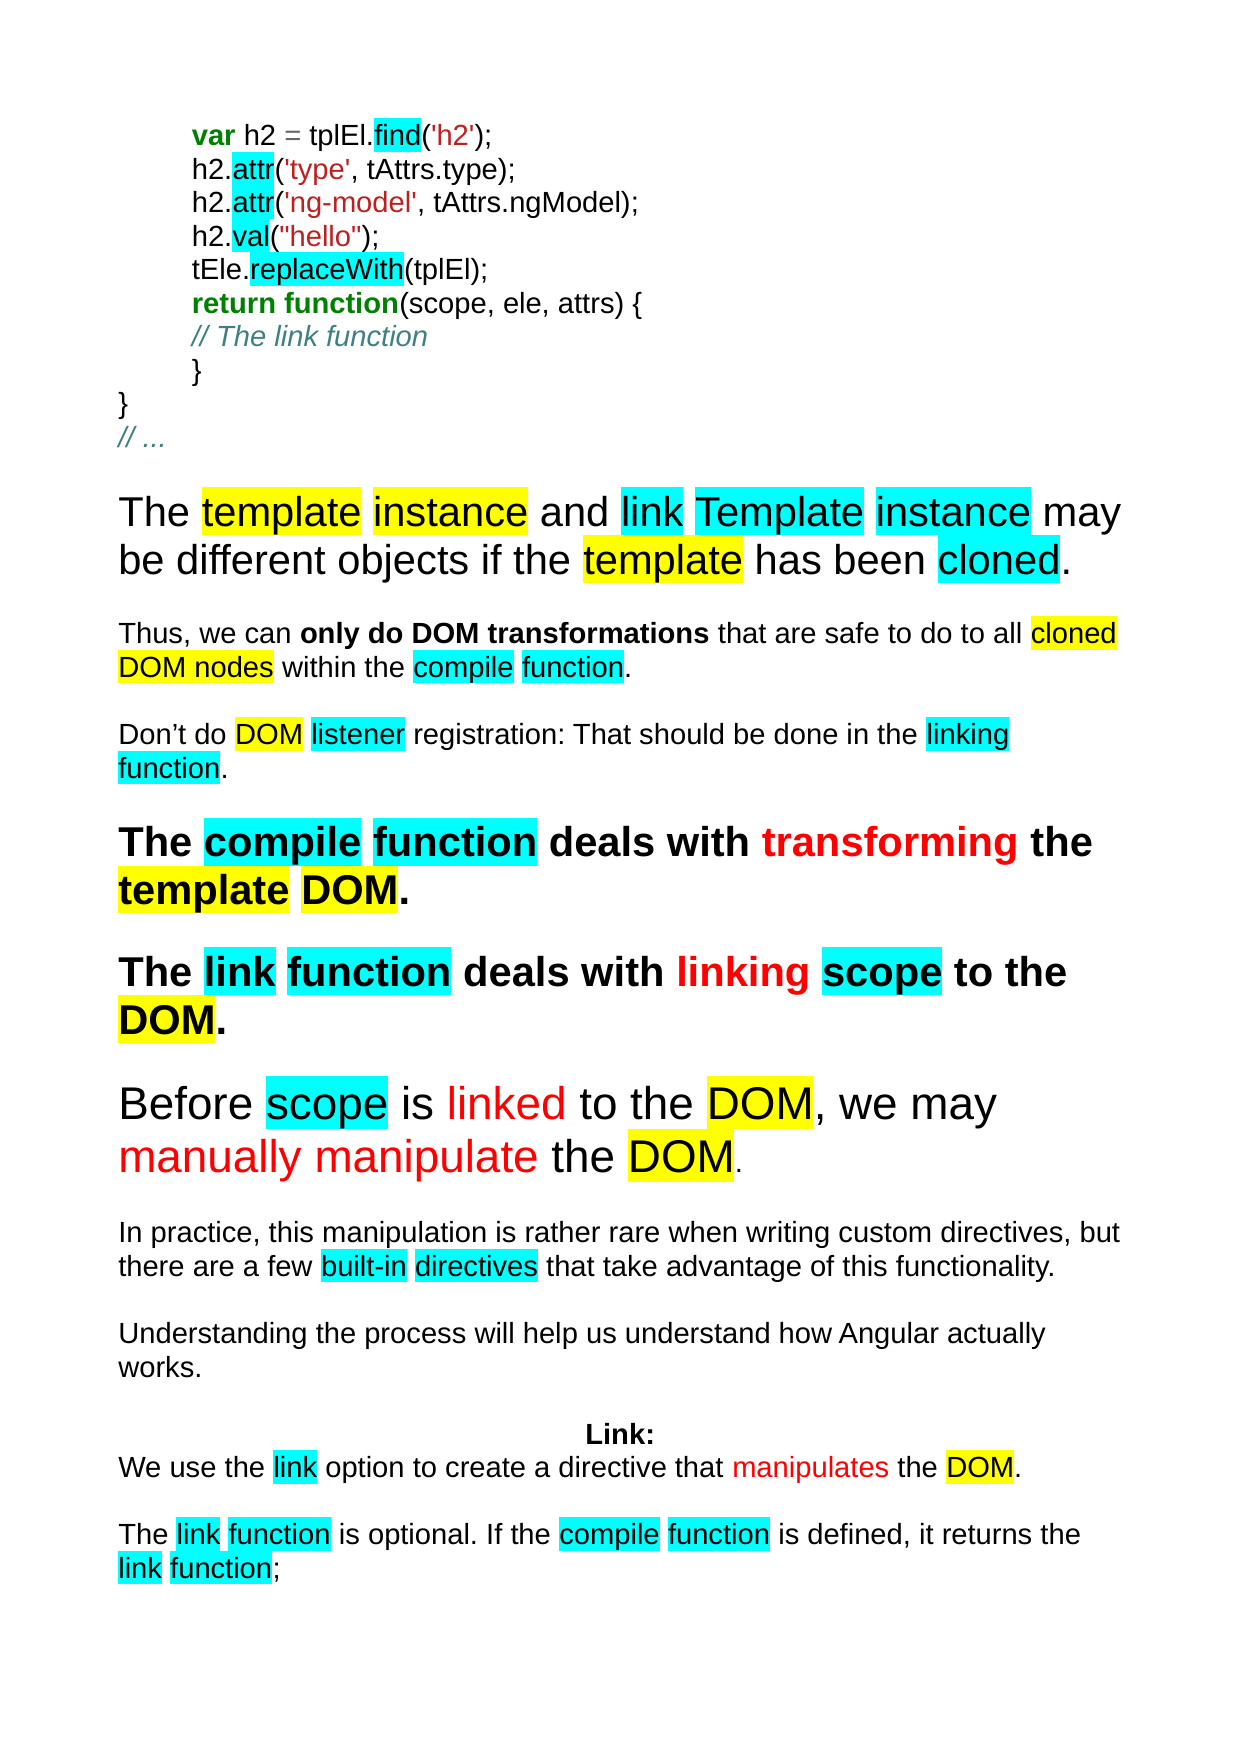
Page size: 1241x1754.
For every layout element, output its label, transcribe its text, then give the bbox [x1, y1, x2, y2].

text } [118, 353, 1122, 386]
text In practice, this manipulation is rather rare when writing custom directives, but there are a few built-in directives that take advantage of this functionality. [118, 1215, 1122, 1282]
text The link function deals with linking scope to the DOM. [118, 947, 1122, 1043]
text The template instance and link Template instance may be different objects if the template has been cloned. [118, 487, 1122, 583]
text var h2 = tplEl.find('h2'); [118, 118, 1122, 152]
text We use the link option to create a directive that manipulates the DOM. [118, 1450, 1122, 1484]
text The compile function deals with transforming the template DOM. [118, 818, 1122, 913]
text Before scope is linked to the DOM, we may manually manipulate the DOM. [118, 1076, 1122, 1182]
text Link: [118, 1417, 1122, 1450]
text h2.attr('type', tAttrs.type); [118, 152, 1122, 185]
text } [118, 386, 1122, 420]
text Don’t do DOM listener registration: That should be done in the linking function. [118, 717, 1122, 784]
text Thus, we can only do DOM transformations that are safe to do to all cloned DOM nodes within the compile function. [118, 616, 1122, 683]
text // ... [118, 420, 1122, 453]
text // The link function [118, 319, 1122, 353]
text The link function is optional. If the compile function is defined, it returns the link function; [118, 1517, 1122, 1584]
text return function(scope, ele, attrs) { [118, 286, 1122, 319]
text Understanding the process will help us understand how Angular actually works. [118, 1316, 1122, 1383]
text tEle.replaceWith(tplEl); [118, 252, 1122, 286]
text h2.val("hello"); [118, 219, 1122, 252]
text h2.attr('ng-model', tAttrs.ngModel); [118, 185, 1122, 219]
